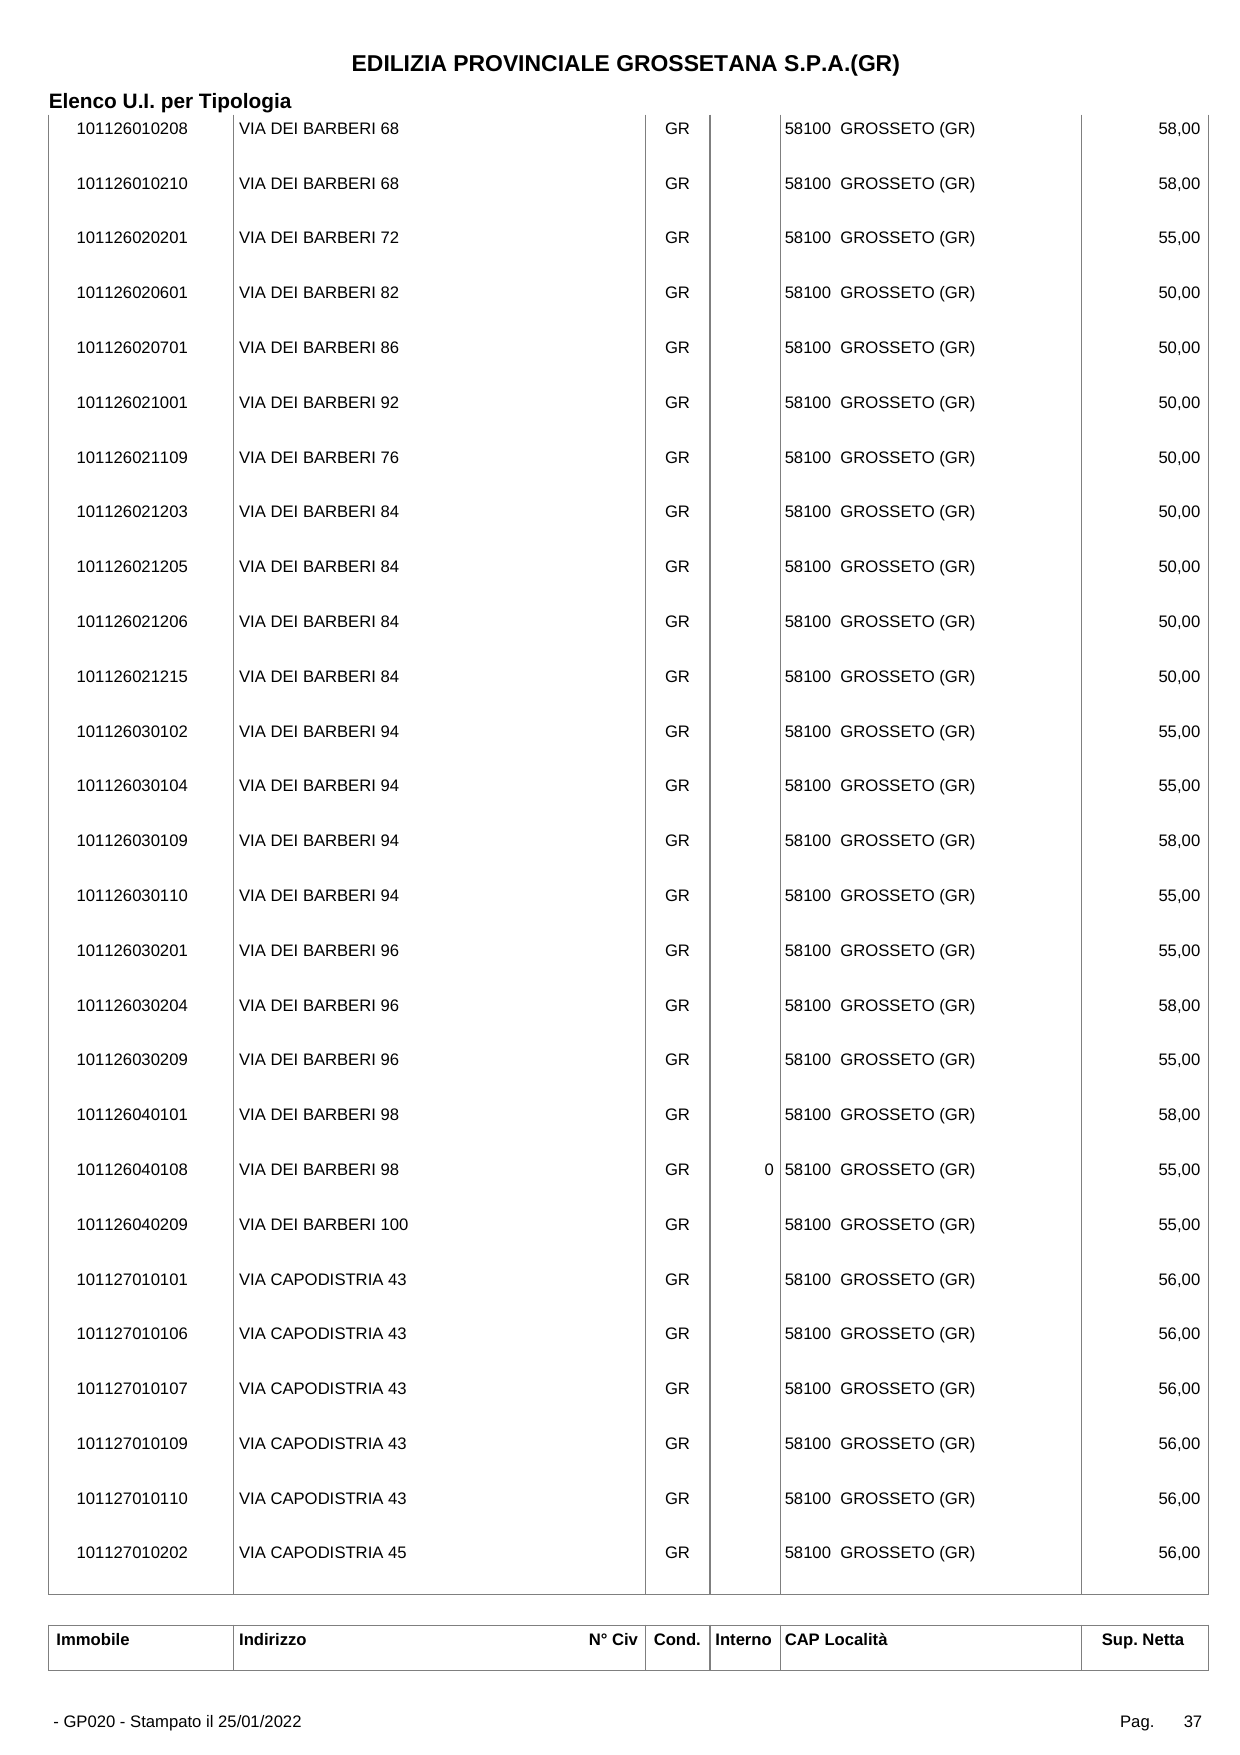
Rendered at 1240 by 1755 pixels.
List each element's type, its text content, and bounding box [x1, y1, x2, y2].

table_cell 101126010208 [49, 115, 233, 169]
table_cell 101126021203 [49, 498, 233, 553]
table_cell GR [646, 1320, 709, 1375]
table_cell VIA DEI BARBERI 98 [234, 1101, 588, 1156]
table_cell 101127010101 [49, 1265, 233, 1320]
table_cell GR [646, 1375, 709, 1429]
table_cell 55,00 [1082, 1046, 1208, 1101]
table_cell VIA DEI BARBERI 84 [234, 553, 588, 608]
table_cell [711, 1375, 780, 1429]
table_cell GR [646, 608, 709, 662]
table_cell 58100 GROSSETO (GR) [781, 1265, 1081, 1320]
table_cell 55,00 [1082, 882, 1208, 936]
table_header N° Civ [589, 1626, 645, 1670]
table_cell 58100 GROSSETO (GR) [781, 882, 1081, 936]
table_cell 58,00 [1082, 115, 1208, 169]
table_cell GR [646, 882, 709, 936]
table_cell [589, 1484, 645, 1539]
table_cell [711, 608, 780, 662]
table_cell 58100 GROSSETO (GR) [781, 1375, 1081, 1429]
table_cell 101126040101 [49, 1101, 233, 1156]
table_cell 101127010109 [49, 1430, 233, 1484]
table_header Sup. Netta [1082, 1626, 1208, 1670]
table_cell GR [646, 1430, 709, 1484]
table_header Interno [711, 1626, 780, 1670]
table_cell 56,00 [1082, 1375, 1208, 1429]
table_cell VIA CAPODISTRIA 43 [234, 1265, 588, 1320]
table_cell GR [646, 827, 709, 882]
table_cell 58100 GROSSETO (GR) [781, 224, 1081, 279]
table_cell VIA DEI BARBERI 94 [234, 772, 588, 827]
table_cell [711, 717, 780, 772]
table_cell [589, 334, 645, 388]
table_cell [589, 1046, 645, 1101]
table_cell [711, 279, 780, 334]
table_cell 101126040209 [49, 1210, 233, 1265]
table_cell 58100 GROSSETO (GR) [781, 115, 1081, 169]
table_cell VIA DEI BARBERI 76 [234, 443, 588, 498]
table_cell [711, 443, 780, 498]
table_cell 56,00 [1082, 1484, 1208, 1539]
table_cell [711, 936, 780, 991]
table_cell 50,00 [1082, 608, 1208, 662]
table_header Cond. [646, 1626, 709, 1670]
table_cell GR [646, 936, 709, 991]
table_cell 50,00 [1082, 389, 1208, 443]
table_cell [589, 1210, 645, 1265]
table_cell VIA CAPODISTRIA 43 [234, 1375, 588, 1429]
table_cell VIA DEI BARBERI 94 [234, 827, 588, 882]
table_cell 101126030209 [49, 1046, 233, 1101]
table_cell [711, 389, 780, 443]
table_cell 50,00 [1082, 553, 1208, 608]
table_cell VIA CAPODISTRIA 43 [234, 1430, 588, 1484]
table_cell VIA DEI BARBERI 92 [234, 389, 588, 443]
table_cell VIA CAPODISTRIA 43 [234, 1320, 588, 1375]
table_cell GR [646, 1156, 709, 1210]
table_cell [589, 389, 645, 443]
table_cell 58100 GROSSETO (GR) [781, 1320, 1081, 1375]
table_cell [711, 224, 780, 279]
table_cell 101126021001 [49, 389, 233, 443]
table_cell 56,00 [1082, 1265, 1208, 1320]
table_cell 101126020701 [49, 334, 233, 388]
table_cell 101126030110 [49, 882, 233, 936]
table_cell [589, 772, 645, 827]
table_cell 50,00 [1082, 443, 1208, 498]
table_cell GR [646, 334, 709, 388]
table_cell 50,00 [1082, 663, 1208, 717]
table_cell 101126010210 [49, 169, 233, 224]
table_cell 101126030204 [49, 991, 233, 1046]
table_cell 50,00 [1082, 279, 1208, 334]
table_header Indirizzo [234, 1626, 588, 1670]
table_cell 58100 GROSSETO (GR) [781, 1156, 1081, 1210]
table_cell 58100 GROSSETO (GR) [781, 1101, 1081, 1156]
table_cell [711, 553, 780, 608]
table_cell 58100 GROSSETO (GR) [781, 1430, 1081, 1484]
table_cell [589, 717, 645, 772]
table_cell GR [646, 1484, 709, 1539]
table_cell [589, 443, 645, 498]
table_cell [711, 1101, 780, 1156]
table_cell 101126021215 [49, 663, 233, 717]
table_cell [589, 827, 645, 882]
table_cell 56,00 [1082, 1320, 1208, 1375]
table_cell [589, 936, 645, 991]
table_cell [711, 1430, 780, 1484]
table_cell VIA DEI BARBERI 72 [234, 224, 588, 279]
table_cell 58100 GROSSETO (GR) [781, 334, 1081, 388]
table_cell 58100 GROSSETO (GR) [781, 991, 1081, 1046]
table_cell 58100 GROSSETO (GR) [781, 279, 1081, 334]
table_cell [711, 169, 780, 224]
table_cell VIA DEI BARBERI 82 [234, 279, 588, 334]
table_cell 58100 GROSSETO (GR) [781, 827, 1081, 882]
table_cell [711, 1265, 780, 1320]
table_cell [589, 279, 645, 334]
table_cell GR [646, 717, 709, 772]
table_cell GR [646, 553, 709, 608]
table_cell 55,00 [1082, 224, 1208, 279]
table_cell [589, 1320, 645, 1375]
table_cell 58100 GROSSETO (GR) [781, 1484, 1081, 1539]
table_cell 58100 GROSSETO (GR) [781, 663, 1081, 717]
table_cell 58100 GROSSETO (GR) [781, 553, 1081, 608]
table_cell [711, 1484, 780, 1539]
table_cell 55,00 [1082, 1210, 1208, 1265]
table_cell GR [646, 1101, 709, 1156]
table_cell 101126030201 [49, 936, 233, 991]
table_cell GR [646, 772, 709, 827]
table_cell [589, 1539, 645, 1594]
table_cell 101126020601 [49, 279, 233, 334]
table_cell [711, 1320, 780, 1375]
table_cell 101127010107 [49, 1375, 233, 1429]
table_cell VIA DEI BARBERI 96 [234, 1046, 588, 1101]
table_cell [711, 115, 780, 169]
table_cell VIA DEI BARBERI 84 [234, 498, 588, 553]
table_cell 50,00 [1082, 334, 1208, 388]
table_cell 58,00 [1082, 169, 1208, 224]
table_cell VIA DEI BARBERI 100 [234, 1210, 588, 1265]
table_cell [589, 882, 645, 936]
table_cell 55,00 [1082, 717, 1208, 772]
table_cell [589, 1156, 645, 1210]
table_cell 58,00 [1082, 1101, 1208, 1156]
table_header Immobile [49, 1626, 233, 1670]
table_cell [711, 1539, 780, 1594]
table_cell 101126020201 [49, 224, 233, 279]
table_cell [589, 1430, 645, 1484]
table_cell GR [646, 498, 709, 553]
table_cell VIA DEI BARBERI 68 [234, 115, 588, 169]
table_cell [711, 991, 780, 1046]
table_cell 101126030104 [49, 772, 233, 827]
table_cell [589, 991, 645, 1046]
table_header CAP Località [781, 1626, 1081, 1670]
table_cell [711, 1210, 780, 1265]
table_cell [711, 882, 780, 936]
table_cell GR [646, 1539, 709, 1594]
table_cell 101126021206 [49, 608, 233, 662]
table_cell 58100 GROSSETO (GR) [781, 936, 1081, 991]
table_cell [711, 498, 780, 553]
table_cell 101126030109 [49, 827, 233, 882]
table_cell [711, 334, 780, 388]
table_cell 101127010110 [49, 1484, 233, 1539]
table_cell [711, 772, 780, 827]
table_cell 55,00 [1082, 936, 1208, 991]
table_cell [589, 608, 645, 662]
table_cell 101126040108 [49, 1156, 233, 1210]
table_cell [589, 1375, 645, 1429]
table_cell [589, 498, 645, 553]
table_cell GR [646, 663, 709, 717]
table_cell [589, 1265, 645, 1320]
table_cell VIA DEI BARBERI 96 [234, 991, 588, 1046]
table_cell 58100 GROSSETO (GR) [781, 772, 1081, 827]
table_cell GR [646, 115, 709, 169]
table_cell [589, 224, 645, 279]
table_cell GR [646, 443, 709, 498]
table_cell GR [646, 224, 709, 279]
table_cell VIA DEI BARBERI 84 [234, 608, 588, 662]
table_cell GR [646, 389, 709, 443]
table_cell 58100 GROSSETO (GR) [781, 169, 1081, 224]
table_cell VIA DEI BARBERI 86 [234, 334, 588, 388]
table_cell GR [646, 279, 709, 334]
table_cell 58100 GROSSETO (GR) [781, 1539, 1081, 1594]
table_cell 0 [711, 1156, 780, 1210]
table_cell 58100 GROSSETO (GR) [781, 443, 1081, 498]
table_cell 55,00 [1082, 1156, 1208, 1210]
table_cell 50,00 [1082, 498, 1208, 553]
table_cell [589, 115, 645, 169]
table_cell 56,00 [1082, 1430, 1208, 1484]
table_cell 58100 GROSSETO (GR) [781, 608, 1081, 662]
table_cell [711, 1046, 780, 1101]
table_cell 58,00 [1082, 827, 1208, 882]
table_cell VIA DEI BARBERI 84 [234, 663, 588, 717]
table_cell 55,00 [1082, 772, 1208, 827]
table_cell [589, 553, 645, 608]
table_cell 101126021109 [49, 443, 233, 498]
table_cell 101127010106 [49, 1320, 233, 1375]
table_cell 58100 GROSSETO (GR) [781, 389, 1081, 443]
table_cell VIA DEI BARBERI 94 [234, 882, 588, 936]
table_cell VIA CAPODISTRIA 45 [234, 1539, 588, 1594]
table_cell GR [646, 169, 709, 224]
table_cell 56,00 [1082, 1539, 1208, 1594]
table_cell [711, 827, 780, 882]
table_cell [589, 169, 645, 224]
table_cell 101126030102 [49, 717, 233, 772]
table_cell VIA CAPODISTRIA 43 [234, 1484, 588, 1539]
table_cell 101127010202 [49, 1539, 233, 1594]
table_cell 101126021205 [49, 553, 233, 608]
table_cell GR [646, 1046, 709, 1101]
table_cell GR [646, 1210, 709, 1265]
table_cell [589, 1101, 645, 1156]
table_cell 58100 GROSSETO (GR) [781, 1210, 1081, 1265]
table_cell GR [646, 991, 709, 1046]
table_cell 58,00 [1082, 991, 1208, 1046]
table_cell VIA DEI BARBERI 94 [234, 717, 588, 772]
table_cell VIA DEI BARBERI 98 [234, 1156, 588, 1210]
table_cell VIA DEI BARBERI 96 [234, 936, 588, 991]
table_cell [589, 663, 645, 717]
table_cell [711, 663, 780, 717]
table_cell 58100 GROSSETO (GR) [781, 717, 1081, 772]
table_cell 58100 GROSSETO (GR) [781, 1046, 1081, 1101]
table_cell 58100 GROSSETO (GR) [781, 498, 1081, 553]
table_cell GR [646, 1265, 709, 1320]
table_cell VIA DEI BARBERI 68 [234, 169, 588, 224]
